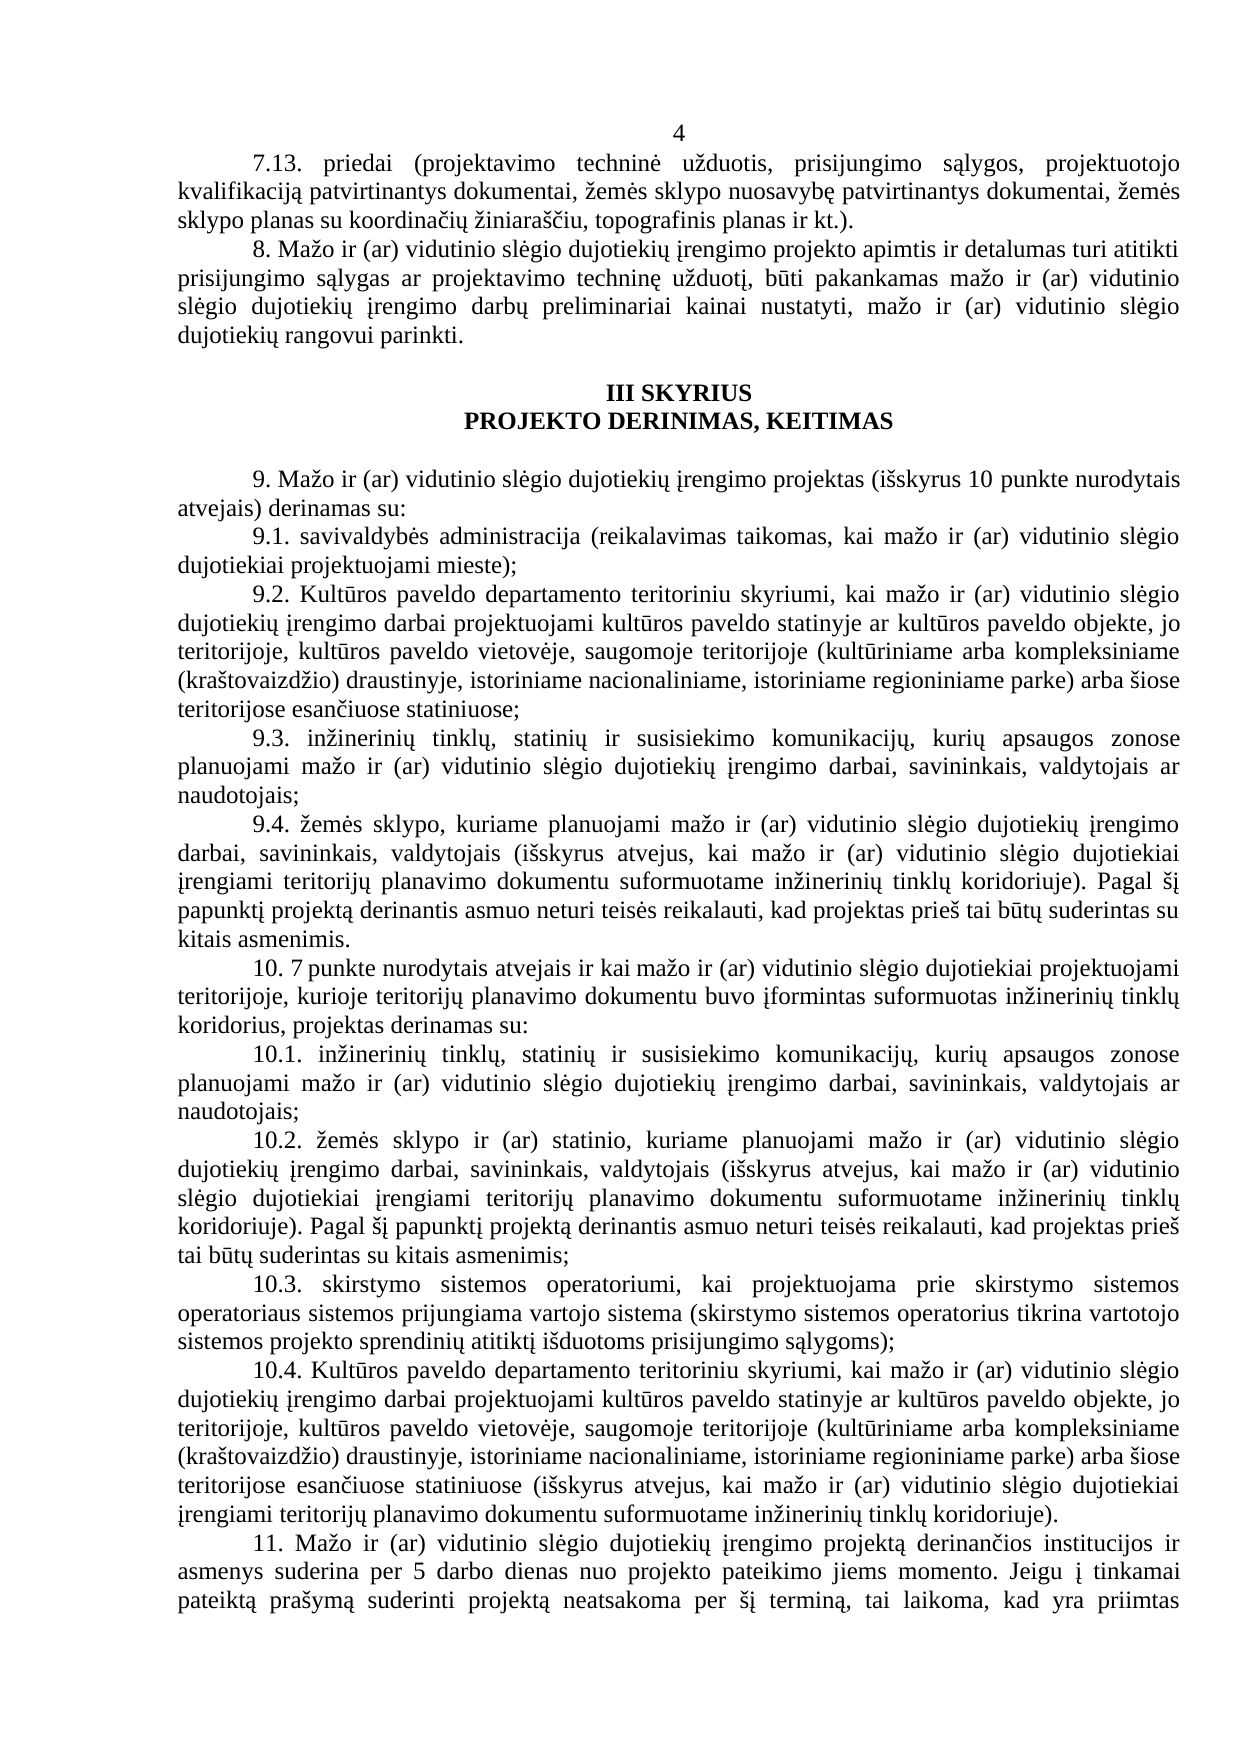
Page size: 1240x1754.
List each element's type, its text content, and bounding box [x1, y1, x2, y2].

text 10.1. inžinerinių tinklų, statinių ir susisiekimo komunikacijų, kurių apsaugos zonose planuojami mažo ir (ar) vidutinio slėgio dujotiekių įrengimo darbai, savininkais, valdytojais ar naudotojais; [177, 1039, 1181, 1125]
text PROJEKTO DERINIMAS, KEITIMAS [177, 406, 1181, 435]
text 9.2. Kultūros paveldo departamento teritoriniu skyriumi, kai mažo ir (ar) vidutinio slėgio dujotiekių įrengimo darbai projektuojami kultūros paveldo statinyje ar kultūros paveldo objekte, jo teritorijoje, kultūros paveldo vietovėje, saugomoje teritorijoje (kultūriniame arba kompleksiniame (kraštovaizdžio) draustinyje, istoriniame nacionaliniame, istoriniame regioniniame parke) arba šiose teritorijose esančiuose statiniuose; [177, 579, 1181, 723]
text III SKYRIUS [177, 378, 1181, 406]
text 9.3. inžinerinių tinklų, statinių ir susisiekimo komunikacijų, kurių apsaugos zonose planuojami mažo ir (ar) vidutinio slėgio dujotiekių įrengimo darbai, savininkais, valdytojais ar naudotojais; [177, 723, 1181, 809]
text 11. Mažo ir (ar) vidutinio slėgio dujotiekių įrengimo projektą derinančios institucijos ir asmenys suderina per 5 darbo dienas nuo projekto pateikimo jiems momento. Jeigu į tinkamai pateiktą prašymą suderinti projektą neatsakoma per šį terminą, tai laikoma, kad yra priimtas [177, 1528, 1181, 1614]
text 10.2. žemės sklypo ir (ar) statinio, kuriame planuojami mažo ir (ar) vidutinio slėgio dujotiekių įrengimo darbai, savininkais, valdytojais (išskyrus atvejus, kai mažo ir (ar) vidutinio slėgio dujotiekiai įrengiami teritorijų planavimo dokumentu suformuotame inžinerinių tinklų koridoriuje). Pagal šį papunktį projektą derinantis asmuo neturi teisės reikalauti, kad projektas prieš tai būtų suderintas su kitais asmenimis; [177, 1125, 1181, 1269]
text 10.4. Kultūros paveldo departamento teritoriniu skyriumi, kai mažo ir (ar) vidutinio slėgio dujotiekių įrengimo darbai projektuojami kultūros paveldo statinyje ar kultūros paveldo objekte, jo teritorijoje, kultūros paveldo vietovėje, saugomoje teritorijoje (kultūriniame arba kompleksiniame (kraštovaizdžio) draustinyje, istoriniame nacionaliniame, istoriniame regioniniame parke) arba šiose teritorijose esančiuose statiniuose (išskyrus atvejus, kai mažo ir (ar) vidutinio slėgio dujotiekiai įrengiami teritorijų planavimo dokumentu suformuotame inžinerinių tinklų koridoriuje). [177, 1355, 1181, 1528]
text 9.4. žemės sklypo, kuriame planuojami mažo ir (ar) vidutinio slėgio dujotiekių įrengimo darbai, savininkais, valdytojais (išskyrus atvejus, kai mažo ir (ar) vidutinio slėgio dujotiekiai įrengiami teritorijų planavimo dokumentu suformuotame inžinerinių tinklų koridoriuje). Pagal šį papunktį projektą derinantis asmuo neturi teisės reikalauti, kad projektas prieš tai būtų suderintas su kitais asmenimis. [177, 809, 1181, 953]
text 10.3. skirstymo sistemos operatoriumi, kai projektuojama prie skirstymo sistemos operatoriaus sistemos prijungiama vartojo sistema (skirstymo sistemos operatorius tikrina vartotojo sistemos projekto sprendinių atitiktį išduotoms prisijungimo sąlygoms); [177, 1269, 1181, 1355]
text 7.13. priedai (projektavimo techninė užduotis, prisijungimo sąlygos, projektuotojo kvalifikaciją patvirtinantys dokumentai, žemės sklypo nuosavybę patvirtinantys dokumentai, žemės sklypo planas su koordinačių žiniaraščiu, topografinis planas ir kt.). [177, 148, 1181, 234]
text 9.1. savivaldybės administracija (reikalavimas taikomas, kai mažo ir (ar) vidutinio slėgio dujotiekiai projektuojami mieste); [177, 521, 1181, 579]
text 10. 7 punkte nurodytais atvejais ir kai mažo ir (ar) vidutinio slėgio dujotiekiai projektuojami teritorijoje, kurioje teritorijų planavimo dokumentu buvo įformintas suformuotas inžinerinių tinklų koridorius, projektas derinamas su: [177, 953, 1181, 1039]
text 9. Mažo ir (ar) vidutinio slėgio dujotiekių įrengimo projektas (išskyrus 10 punkte nurodytais atvejais) derinamas su: [177, 464, 1181, 521]
text 8. Mažo ir (ar) vidutinio slėgio dujotiekių įrengimo projekto apimtis ir detalumas turi atitikti prisijungimo sąlygas ar projektavimo techninę užduotį, būti pakankamas mažo ir (ar) vidutinio slėgio dujotiekių įrengimo darbų preliminariai kainai nustatyti, mažo ir (ar) vidutinio slėgio dujotiekių rangovui parinkti. [177, 234, 1181, 349]
